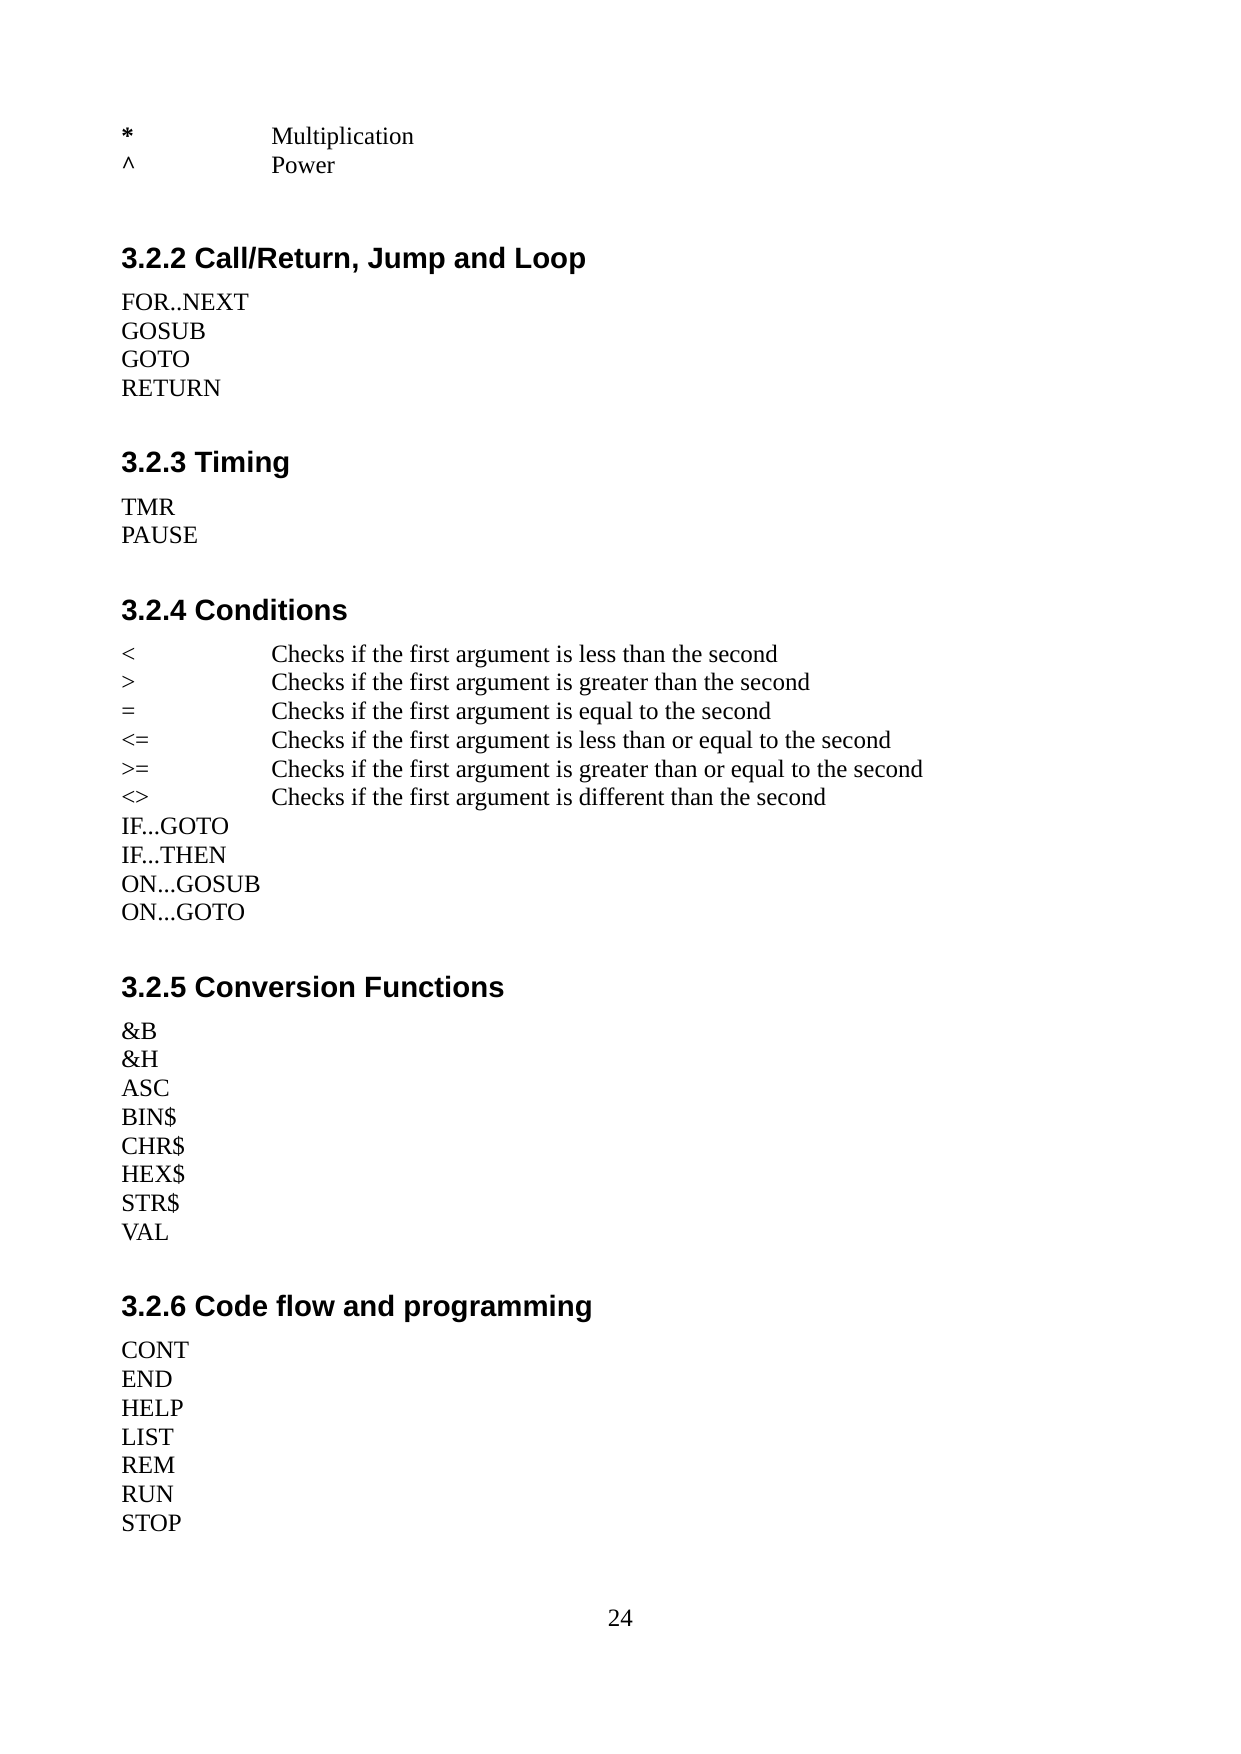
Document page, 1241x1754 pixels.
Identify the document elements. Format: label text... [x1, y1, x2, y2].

text LIST [121, 1422, 1119, 1450]
text VAL [121, 1217, 1119, 1246]
text &B [121, 1016, 1119, 1044]
text TMR [121, 492, 1119, 520]
subtitle 3.2.3 Timing [121, 445, 1119, 479]
text * Multiplication [121, 121, 1119, 150]
text END [121, 1364, 1119, 1393]
text RUN [121, 1479, 1119, 1508]
text GOSUB [121, 316, 1119, 344]
text IF...GOTO [121, 811, 1119, 840]
text <> Checks if the first argument is different than the second [121, 782, 1119, 811]
text CHR$ [121, 1131, 1119, 1159]
text REM [121, 1450, 1119, 1479]
text CONT [121, 1335, 1119, 1364]
text ^ Power [121, 150, 1119, 178]
text <= Checks if the first argument is less than or equal to the second [121, 725, 1119, 754]
text PAUSE [121, 520, 1119, 549]
text HEX$ [121, 1159, 1119, 1188]
text FOR..NEXT [121, 287, 1119, 316]
text ON...GOSUB [121, 869, 1119, 897]
text GOTO [121, 344, 1119, 373]
text IF...THEN [121, 840, 1119, 869]
subtitle 3.2.2 Call/Return, Jump and Loop [121, 241, 1119, 274]
subtitle 3.2.5 Conversion Functions [121, 969, 1119, 1003]
text STR$ [121, 1188, 1119, 1217]
text ON...GOTO [121, 897, 1119, 926]
text >= Checks if the first argument is greater than or equal to the second [121, 754, 1119, 782]
text < Checks if the first argument is less than the second [121, 639, 1119, 667]
text HELP [121, 1393, 1119, 1422]
text STOP [121, 1508, 1119, 1537]
text ASC [121, 1073, 1119, 1102]
text &H [121, 1044, 1119, 1073]
subtitle 3.2.6 Code flow and programming [121, 1289, 1119, 1323]
text > Checks if the first argument is greater than the second [121, 667, 1119, 696]
text BIN$ [121, 1102, 1119, 1131]
text = Checks if the first argument is equal to the second [121, 696, 1119, 725]
text RETURN [121, 373, 1119, 402]
subtitle 3.2.4 Conditions [121, 592, 1119, 626]
